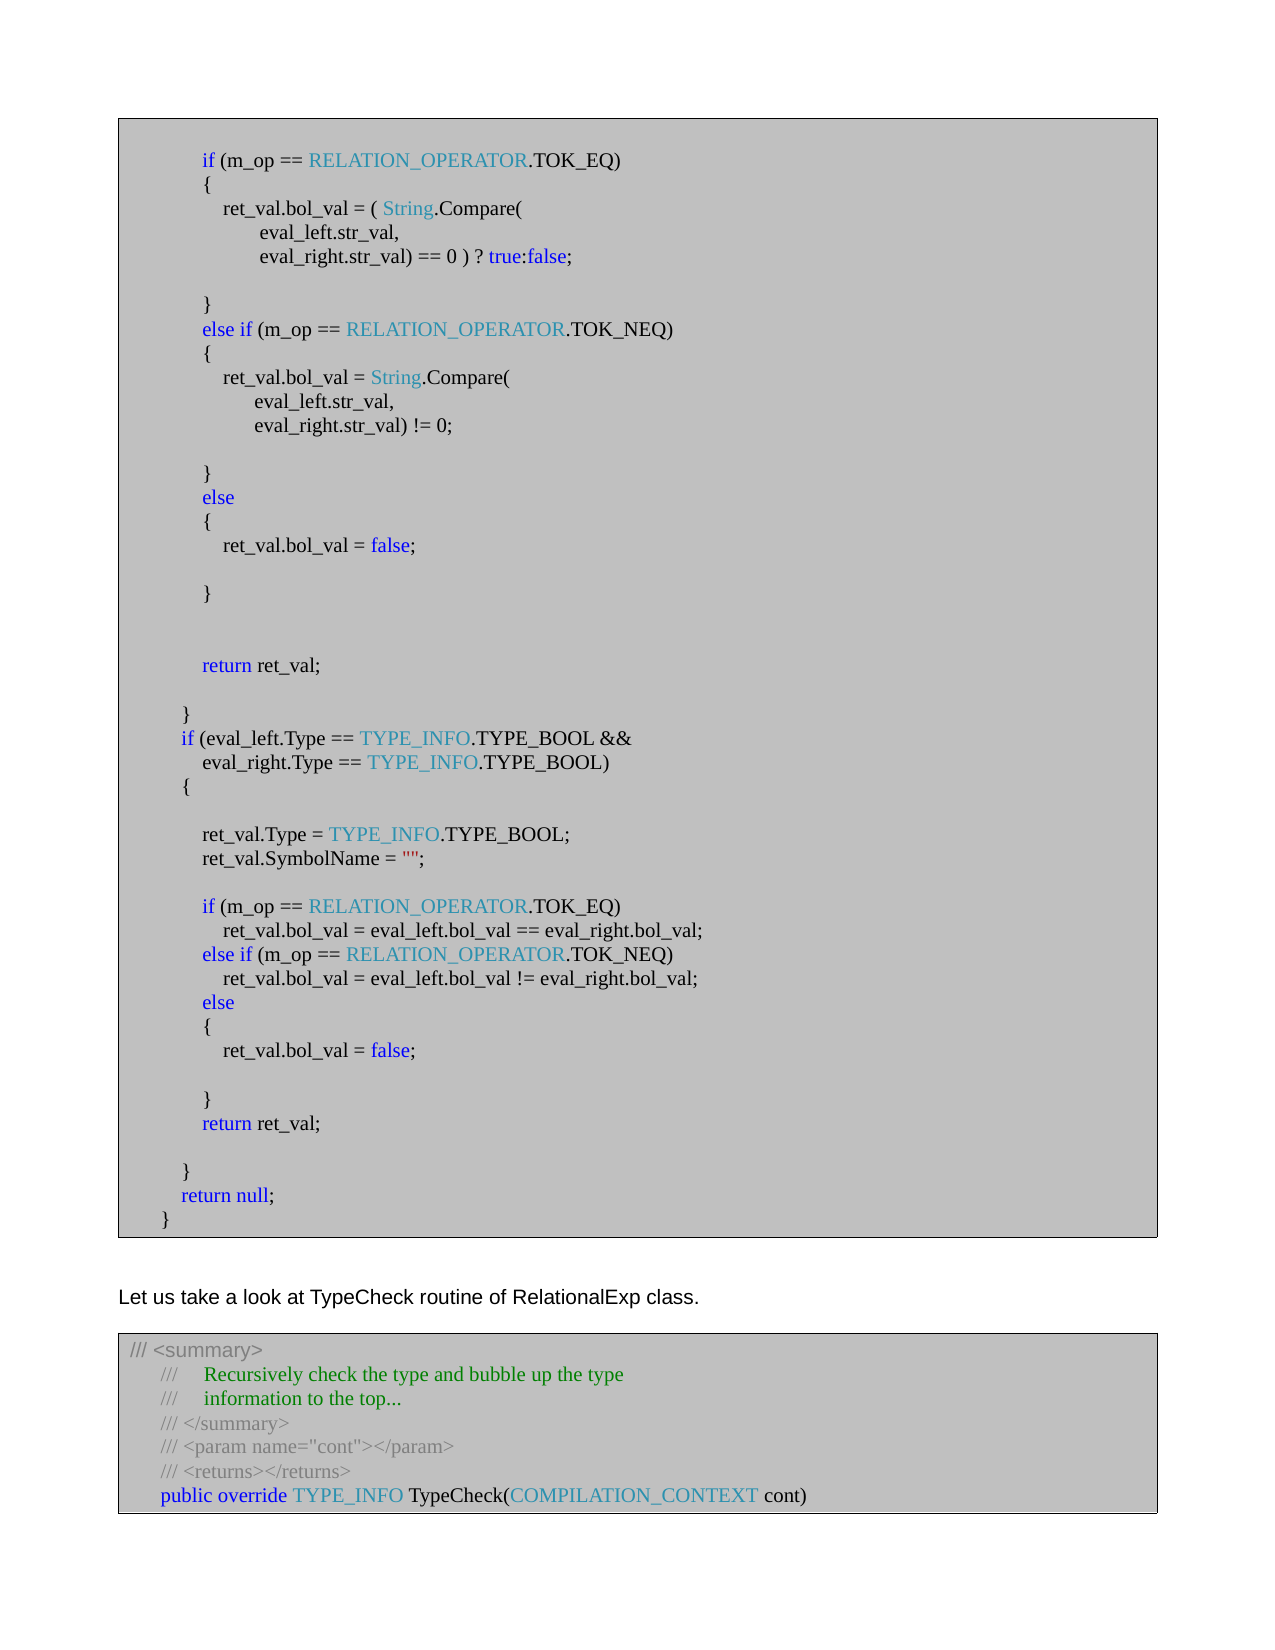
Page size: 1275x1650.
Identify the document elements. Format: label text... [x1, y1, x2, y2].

text Let us take a look at TypeCheck routine of RelationalExp class. [118, 1284, 1157, 1308]
table_header if (m_op == RELATION_OPERATOR.TOK_EQ) { ret_val.bol_val = ( String.Compare( eval_left.str_val, eval_right.str_val) == 0 ) ? true:false; } else if (m_op == RELATION_OPERATOR.TOK_NEQ) { ret_val.bol_val = String.Compare( eval_left.str_val, eval_right.str_val) != 0; } else { ret_val.bol_val = false; } return ret_val; } if (eval_left.Type == TYPE_INFO.TYPE_BOOL && eval_right.Type == TYPE_INFO.TYPE_BOOL) { ret_val.Type = TYPE_INFO.TYPE_BOOL; ret_val.SymbolName = ""; if (m_op == RELATION_OPERATOR.TOK_EQ) ret_val.bol_val = eval_left.bol_val == eval_right.bol_val; else if (m_op == RELATION_OPERATOR.TOK_NEQ) ret_val.bol_val = eval_left.bol_val != eval_right.bol_val; else { ret_val.bol_val = false; } return ret_val; } return null; } [119, 119, 1157, 1237]
table_header /// <summary> /// Recursively check the type and bubble up the type /// information to the top... /// </summary> /// <param name="cont"></param> /// <returns></returns> public override TYPE_INFO TypeCheck(COMPILATION_CONTEXT cont) [119, 1334, 1157, 1512]
